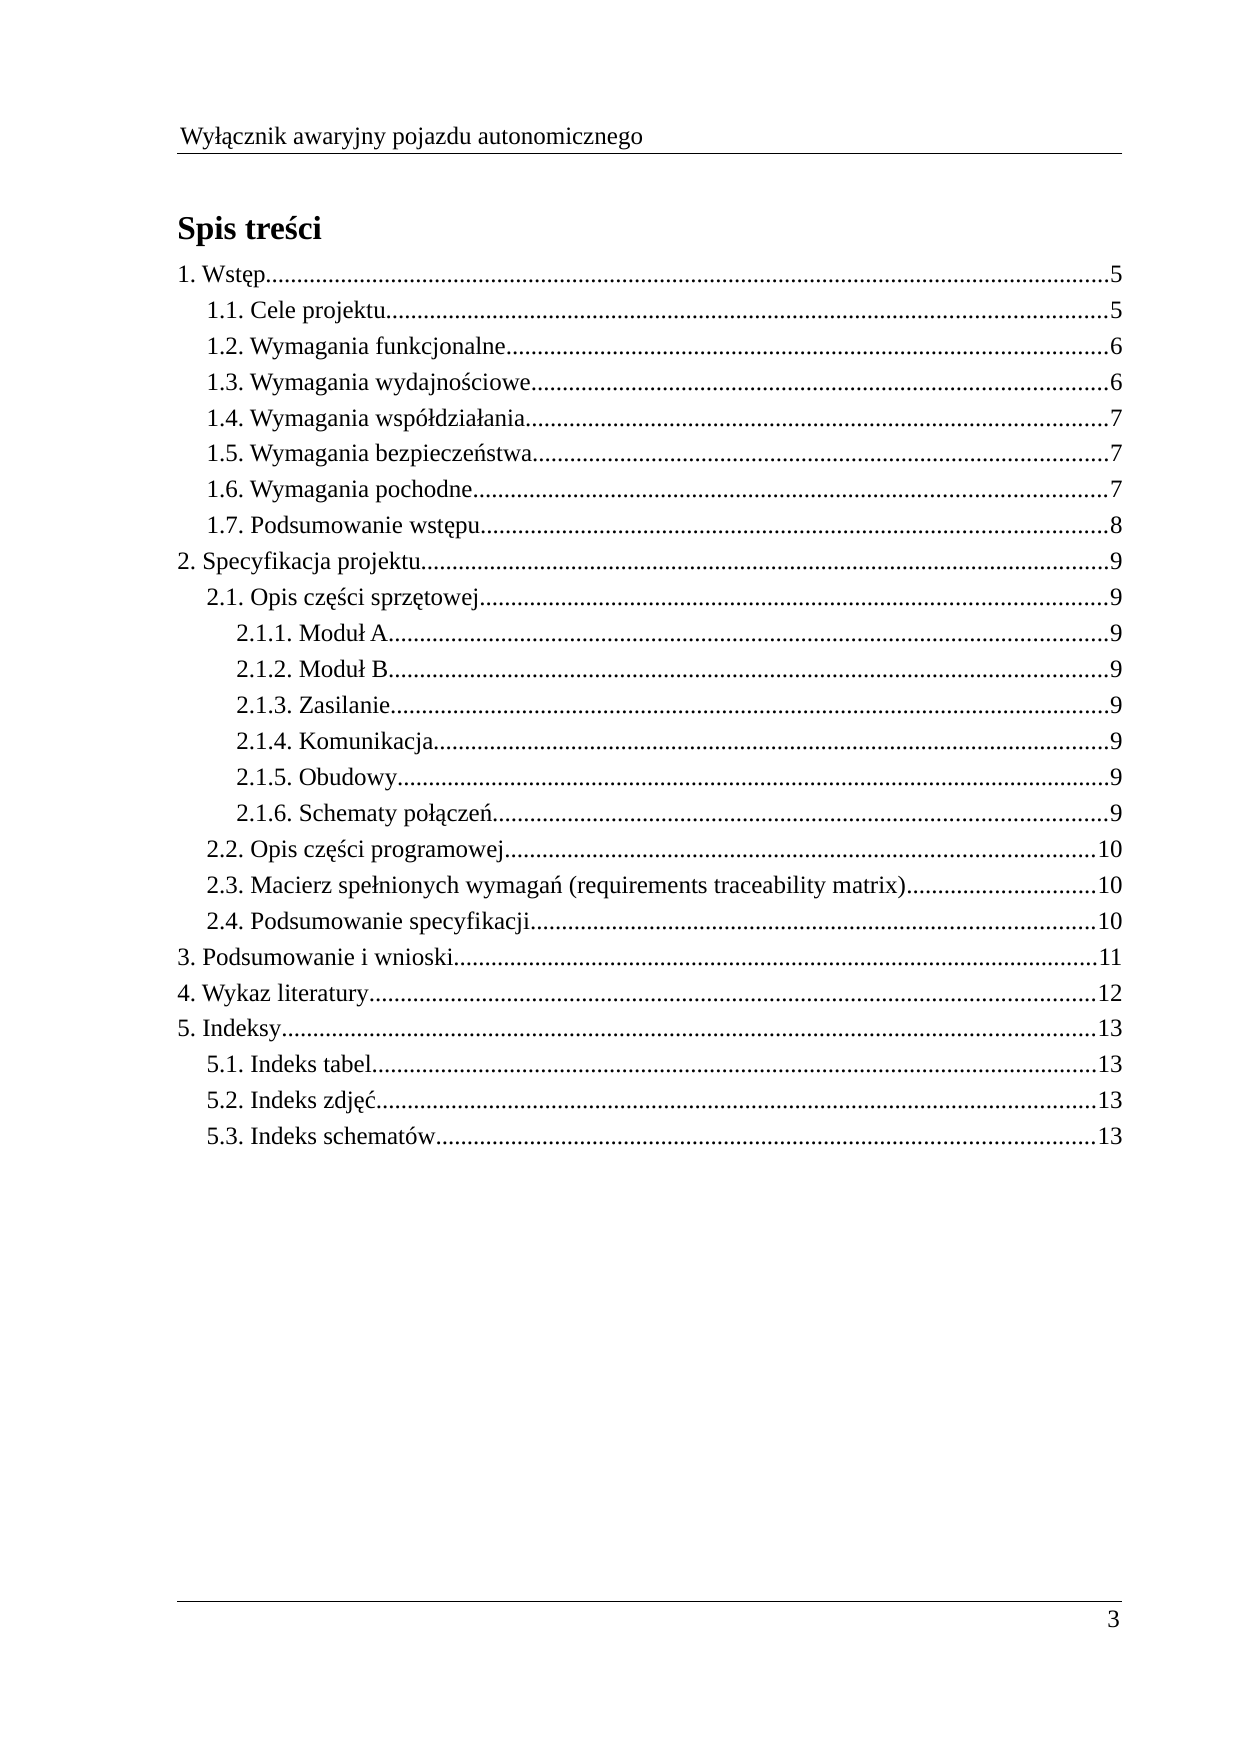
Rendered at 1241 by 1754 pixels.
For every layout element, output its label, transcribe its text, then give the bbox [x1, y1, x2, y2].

text 2. Specyfikacja projektu 9 [177, 546, 1122, 575]
text 2.1.4. Komunikacja 9 [236, 726, 1122, 755]
text 1.4. Wymagania współdziałania 7 [206, 403, 1122, 431]
text 3. Podsumowanie i wnioski 11 [177, 942, 1122, 970]
text 1. Wstęp 5 [177, 259, 1122, 288]
text 4. Wykaz literatury 12 [177, 978, 1122, 1006]
subtitle Spis treści [177, 208, 1122, 246]
text 1.5. Wymagania bezpieczeństwa 7 [206, 438, 1122, 467]
text 1.3. Wymagania wydajnościowe 6 [206, 367, 1122, 395]
text 1.7. Podsumowanie wstępu 8 [206, 510, 1122, 539]
text 2.1.6. Schematy połączeń 9 [236, 798, 1122, 827]
text 2.1.2. Moduł B 9 [236, 654, 1122, 683]
text 1.6. Wymagania pochodne 7 [206, 474, 1122, 503]
text 5.3. Indeks schematów 13 [206, 1121, 1122, 1150]
text 1.1. Cele projektu 5 [206, 295, 1122, 323]
text 5.1. Indeks tabel 13 [206, 1049, 1122, 1078]
text 2.1.3. Zasilanie 9 [236, 690, 1122, 719]
text 2.1.5. Obudowy 9 [236, 762, 1122, 791]
text 5. Indeksy 13 [177, 1013, 1122, 1042]
text 2.3. Macierz spełnionych wymagań (requirements traceability matrix) 10 [206, 870, 1122, 898]
text 2.1.1. Moduł A 9 [236, 618, 1122, 647]
text 1.2. Wymagania funkcjonalne 6 [206, 331, 1122, 359]
text 2.1. Opis części sprzętowej 9 [206, 582, 1122, 611]
text 2.4. Podsumowanie specyfikacji 10 [206, 906, 1122, 934]
text 5.2. Indeks zdjęć 13 [206, 1085, 1122, 1114]
text 2.2. Opis części programowej 10 [206, 834, 1122, 863]
